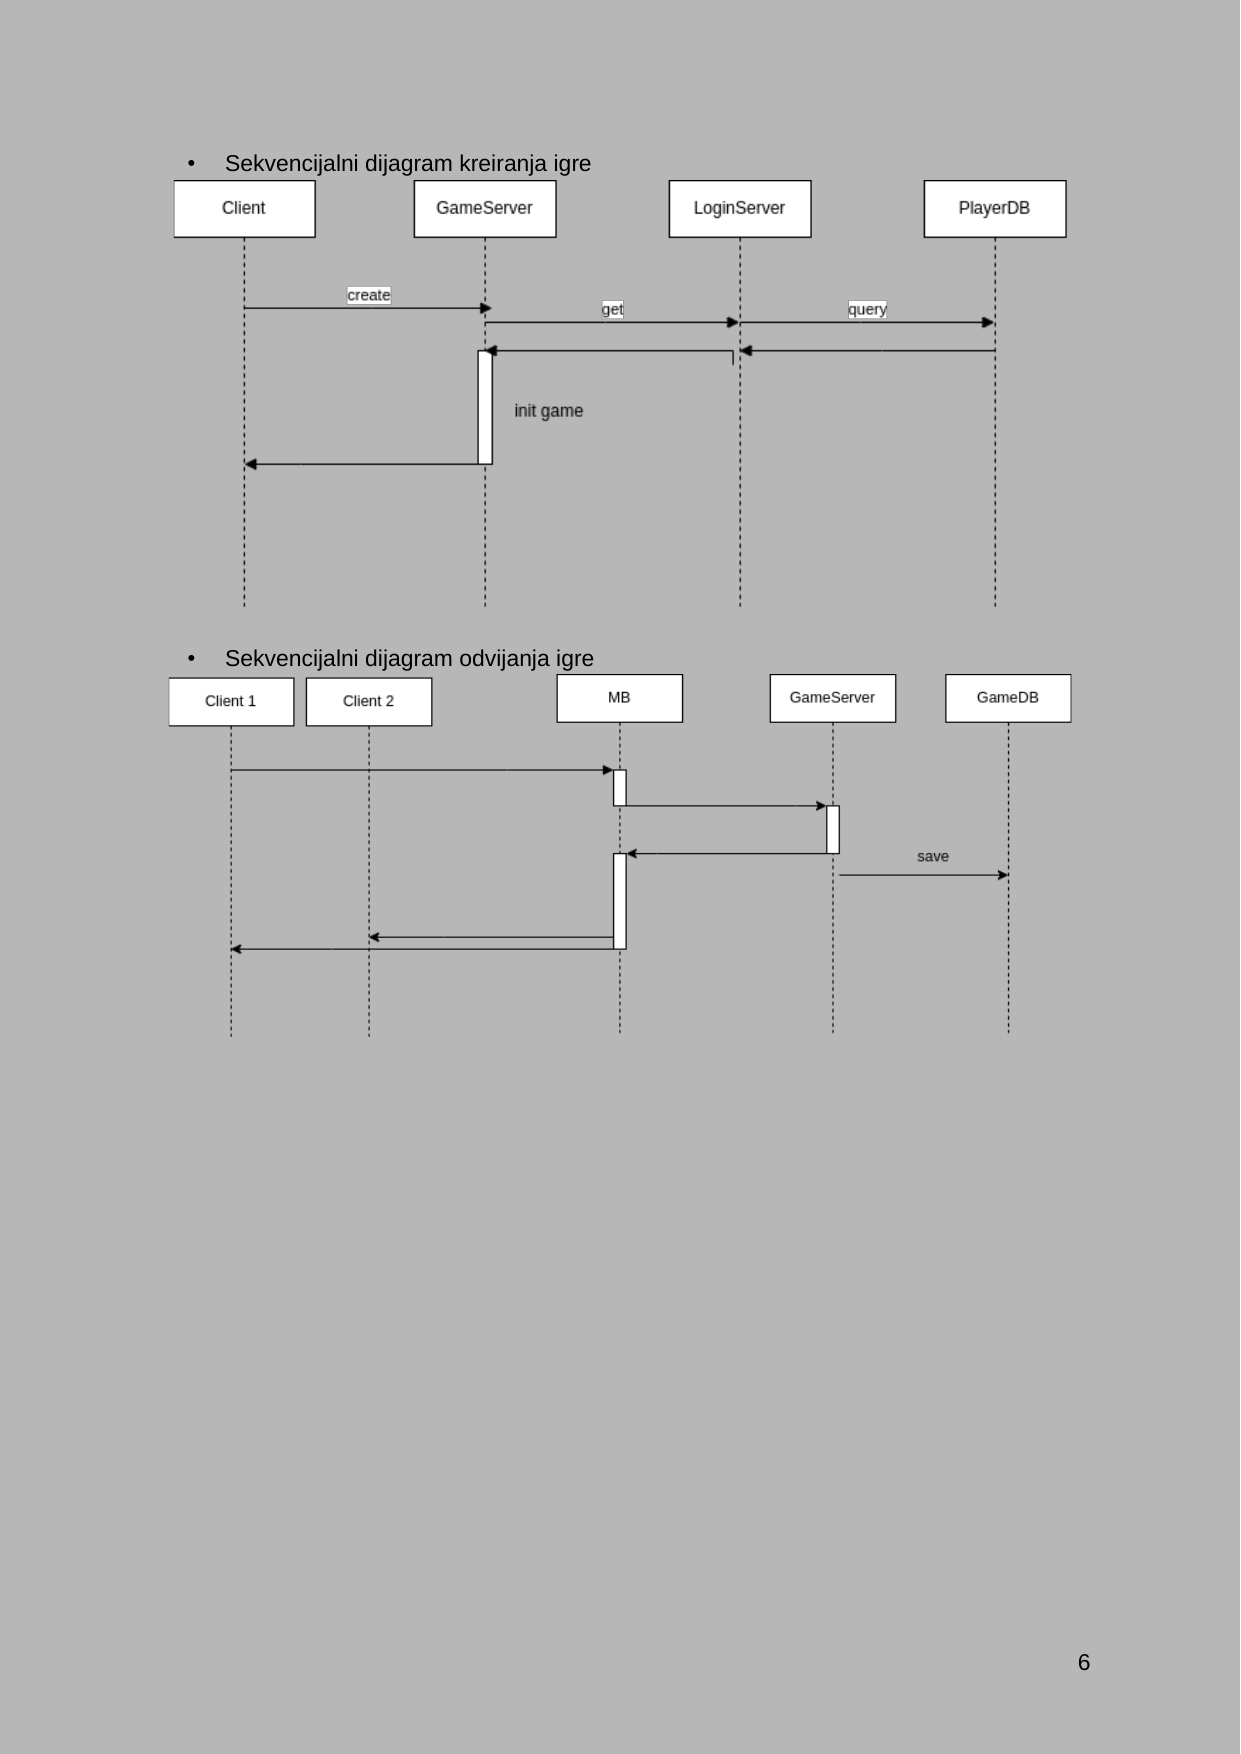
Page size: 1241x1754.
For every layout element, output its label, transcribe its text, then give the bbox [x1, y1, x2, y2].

list Sekvencijalni dijagram kreiranja igre [187, 150, 1090, 176]
list Sekvencijalni dijagram odvijanja igre [187, 644, 1090, 671]
picture [173, 180, 1067, 607]
picture [168, 674, 1072, 1037]
